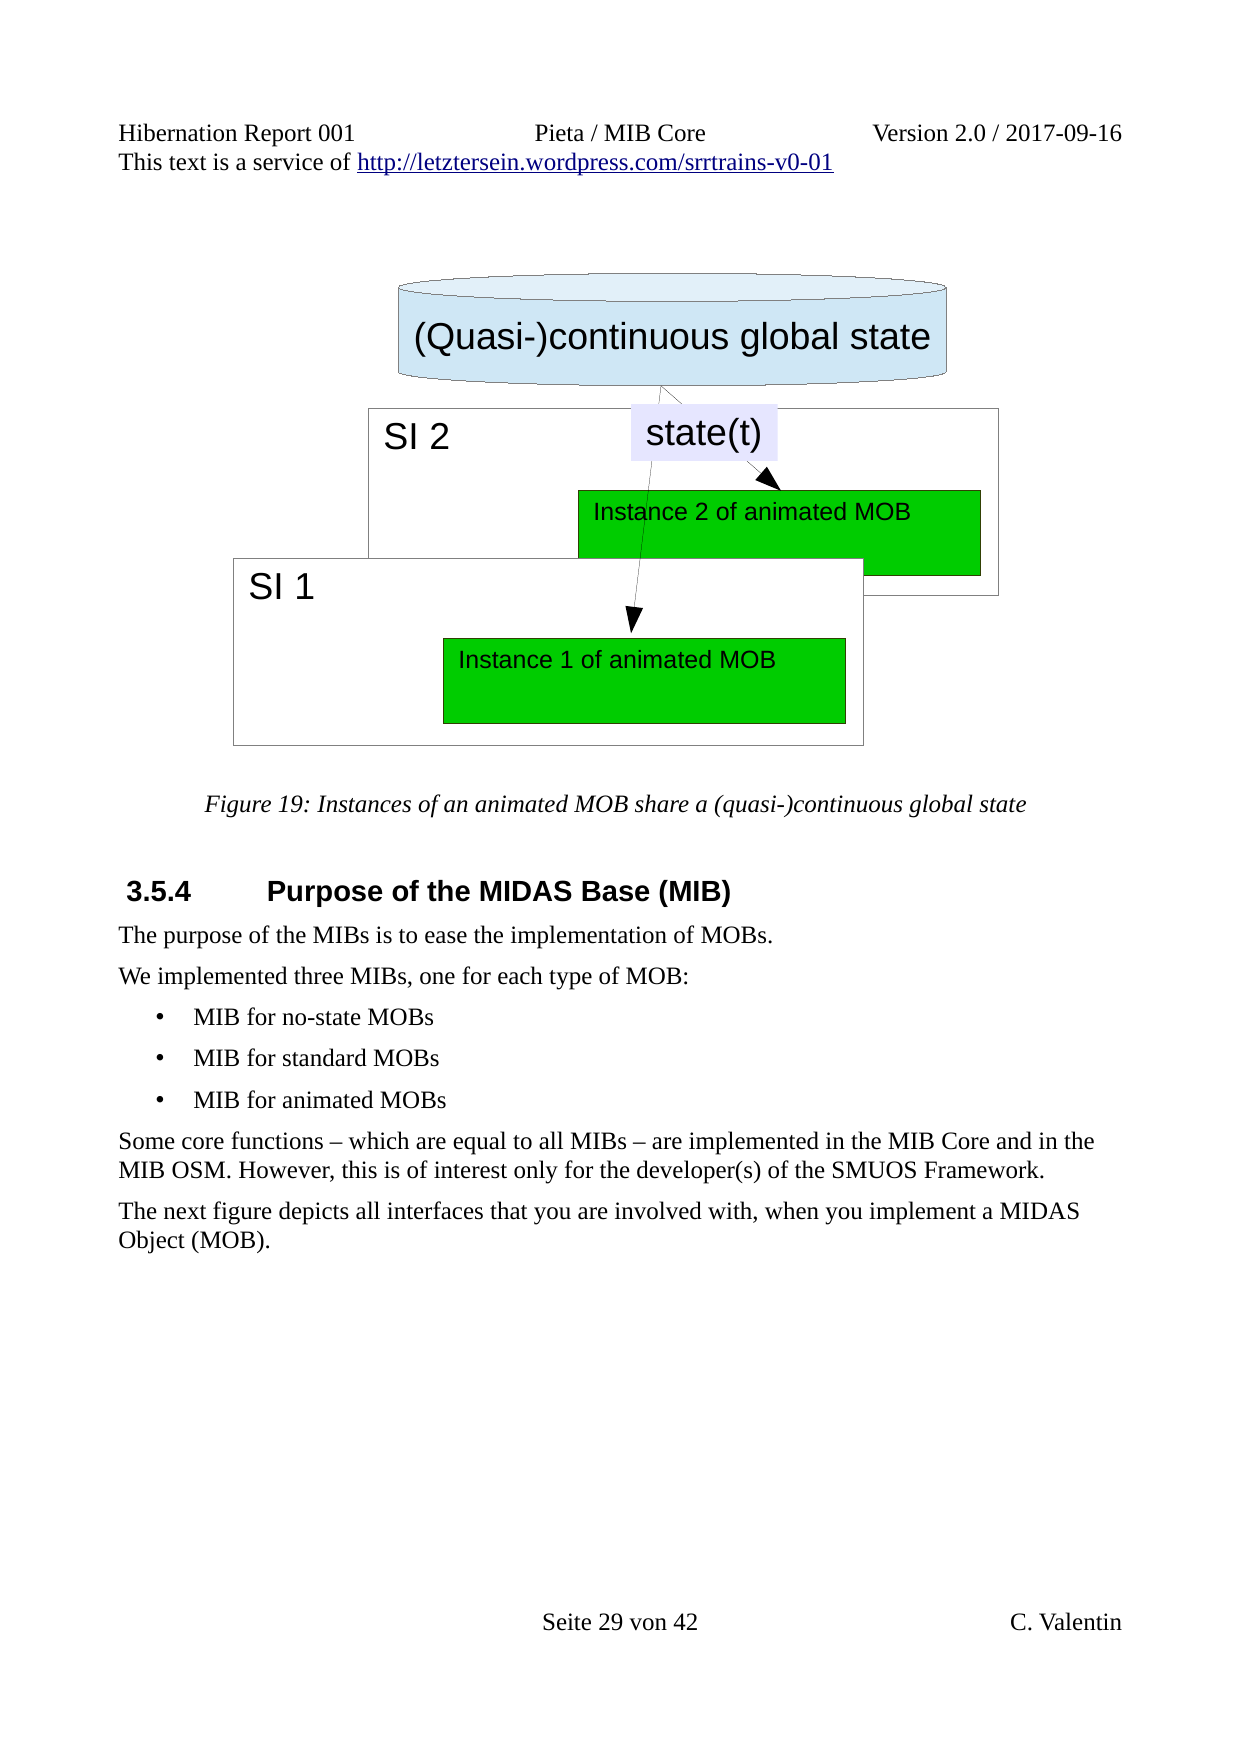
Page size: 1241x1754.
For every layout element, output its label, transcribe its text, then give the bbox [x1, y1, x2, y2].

text Figure 19: Instances of an animated MOB share a (quasi-)continuous global state [204, 259, 1036, 818]
subtitle Purpose of the MIDAS Base (MIB) [118, 874, 1122, 907]
text Some core functions – which are equal to all MIBs – are implemented in the MIB Core and in the MIB OSM. However, this is of interest only for the developer(s) of the SMUOS Framework. [118, 1126, 1122, 1183]
list MIB for no-state MOBs [156, 1002, 1122, 1031]
list MIB for animated MOBs [156, 1085, 1122, 1113]
text The purpose of the MIBs is to ease the implementation of MOBs. [118, 920, 1122, 948]
text We implemented three MIBs, one for each type of MOB: [118, 961, 1122, 990]
list MIB for standard MOBs [156, 1043, 1122, 1072]
text The next figure depicts all interfaces that you are involved with, when you implement a MIDAS Object (MOB). [118, 1196, 1122, 1253]
